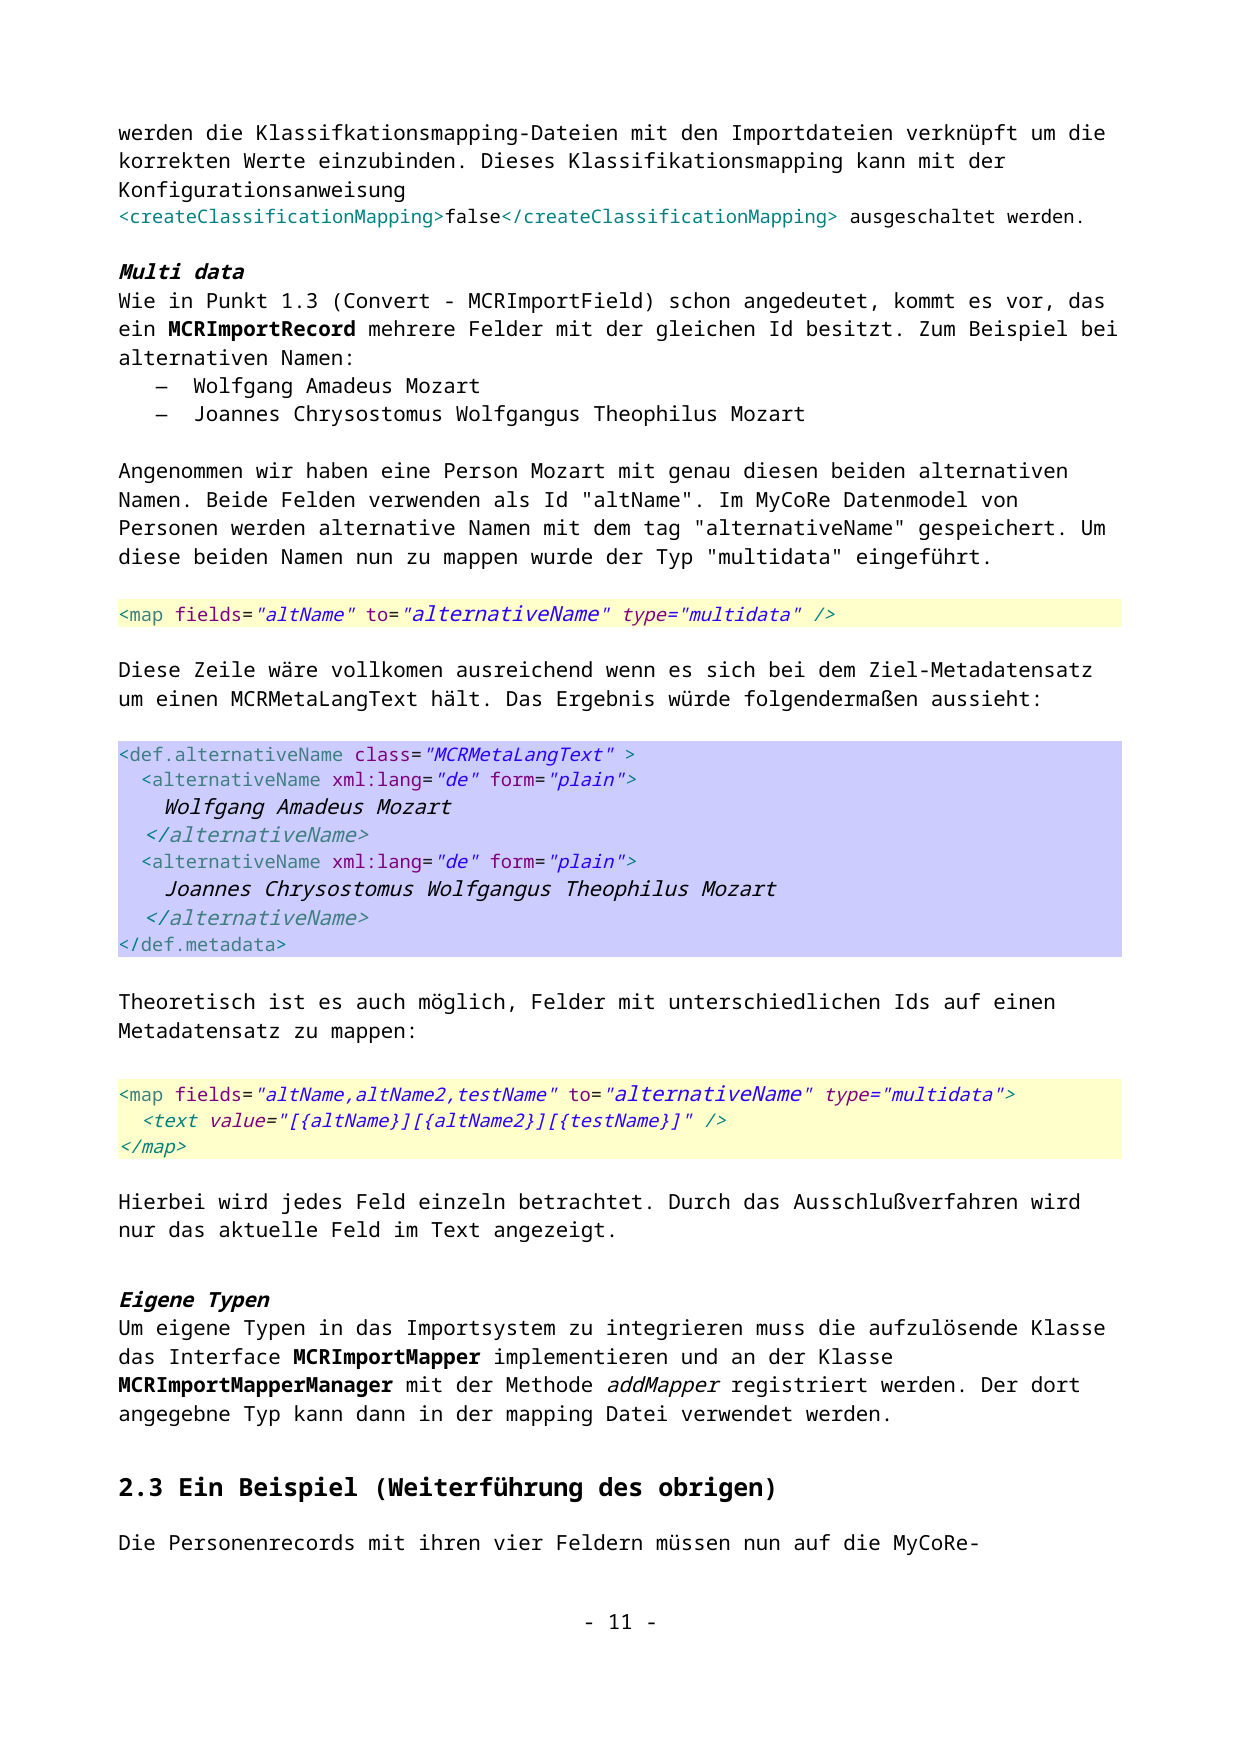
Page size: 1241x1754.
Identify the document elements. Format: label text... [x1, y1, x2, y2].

text </alternativeName> [118, 903, 1122, 931]
text </alternativeName> [118, 820, 1122, 849]
text <map fields="altName,altName2,testName" to="alternativeName" type="multidata"> [118, 1079, 1122, 1108]
text Wie in Punkt 1.3 (Convert - MCRImportField) schon angedeutet, kommt es vor, das ein MCRImportRecord mehrere Felder mit der gleichen Id besitzt. Zum Beispiel bei alternativen Namen: [118, 286, 1122, 371]
subtitle 2.3 Ein Beispiel (Weiterführung des obrigen) [118, 1469, 1122, 1504]
list Wolfgang Amadeus Mozart [156, 371, 1122, 399]
text Joannes Chrysostomus Wolfgangus Theophilus Mozart [118, 874, 1122, 903]
text Die Personenrecords mit ihren vier Feldern müssen nun auf die MyCoRe- [118, 1528, 1122, 1556]
text Wolfgang Amadeus Mozart [118, 792, 1122, 820]
text Eigene Typen [118, 1285, 1122, 1313]
text </def.metadata> [118, 931, 1122, 957]
text werden die Klassifkationsmapping-Dateien mit den Importdateien verknüpft um die korrekten Werte einzubinden. Dieses Klassifikationsmapping kann mit der Konfigurationsanweisung <createClassificationMapping>false</createClassificationMapping> ausgeschaltet werden. [118, 118, 1122, 229]
subtitle Theoretisch ist es auch möglich, Felder mit unterschiedlichen Ids auf einen Metadatensatz zu mappen: [118, 987, 1122, 1044]
list Joannes Chrysostomus Wolfgangus Theophilus Mozart [156, 399, 1122, 428]
text Um eigene Typen in das Importsystem zu integrieren muss die aufzulösende Klasse das Interface MCRImportMapper implementieren und an der Klasse MCRImportMapperManager mit der Methode addMapper registriert werden. Der dort angegebne Typ kann dann in der mapping Datei verwendet werden. [118, 1313, 1122, 1427]
text <alternativeName xml:lang="de" form="plain"> [118, 849, 1122, 874]
text Hierbei wird jedes Feld einzeln betrachtet. Durch das Ausschlußverfahren wird nur das aktuelle Feld im Text angezeigt. [118, 1187, 1122, 1244]
text <def.alternativeName class="MCRMetaLangText" > [118, 741, 1122, 766]
text Diese Zeile wäre vollkomen ausreichend wenn es sich bei dem Ziel-Metadatensatz um einen MCRMetaLangText hält. Das Ergebnis würde folgendermaßen aussieht: [118, 656, 1122, 712]
text Multi data [118, 257, 1122, 286]
text </map> [118, 1133, 1122, 1159]
text <text value="[{altName}][{altName2}][{testName}]" /> [118, 1108, 1122, 1133]
text <alternativeName xml:lang="de" form="plain"> [118, 766, 1122, 792]
text Angenommen wir haben eine Person Mozart mit genau diesen beiden alternativen Namen. Beide Felden verwenden als Id "altName". Im MyCoRe Datenmodel von Personen werden alternative Namen mit dem tag "alternativeName" gespeichert. Um diese beiden Namen nun zu mappen wurde der Typ "multidata" eingeführt. [118, 456, 1122, 570]
text <map fields="altName" to="alternativeName" type="multidata" /> [118, 599, 1122, 627]
